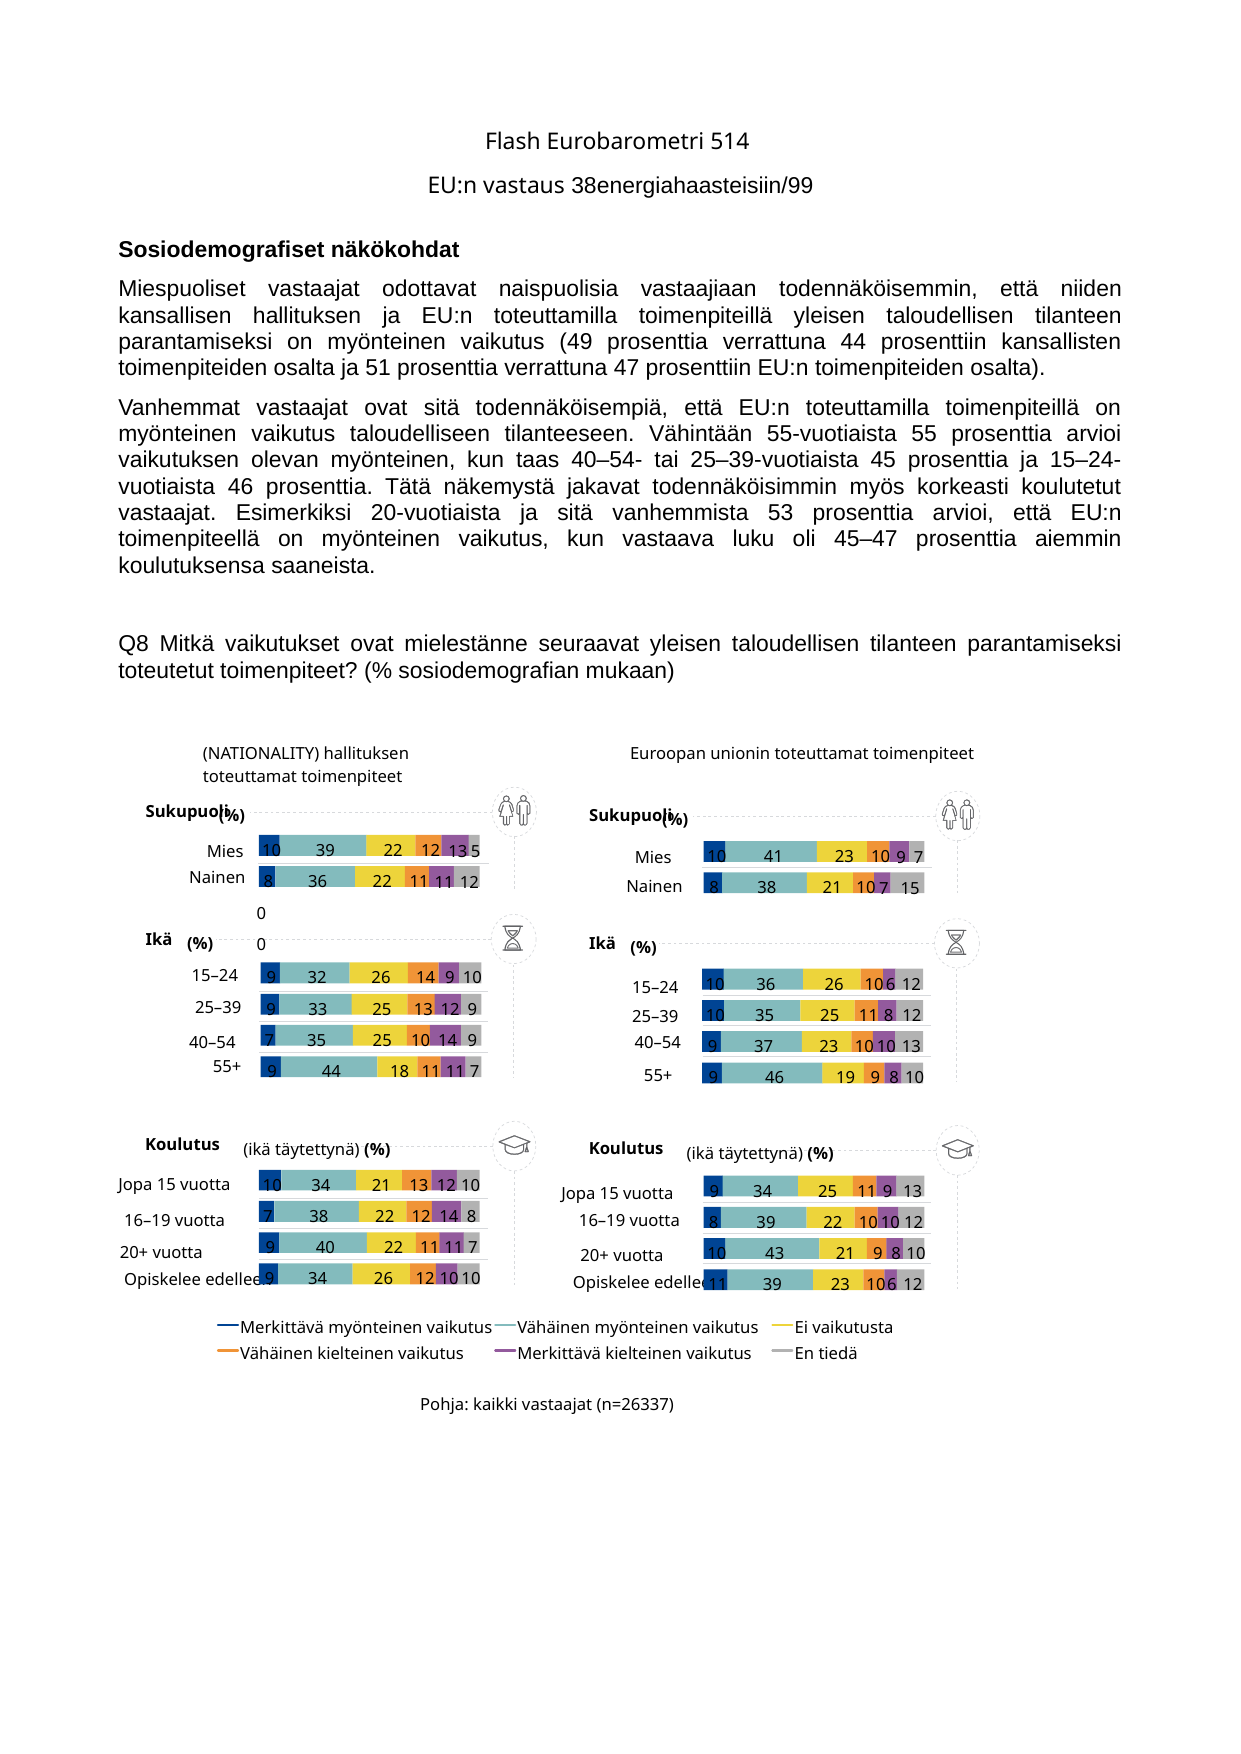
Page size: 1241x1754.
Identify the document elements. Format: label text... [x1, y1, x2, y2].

text Sosiodemografiset näkökohdat [118, 236, 1122, 262]
text Q8 Mitkä vaikutukset ovat mielestänne seuraavat yleisen taloudellisen tilanteen parantamiseksi toteutetut toimenpiteet? (% sosiodemografian mukaan) [118, 630, 1122, 683]
text Vanhemmat vastaajat ovat sitä todennäköisempiä, että EU:n toteuttamilla toimenpiteillä on myönteinen vaikutus taloudelliseen tilanteeseen. Vähintään 55-vuotiaista 55 prosenttia arvioi vaikutuksen olevan myönteinen, kun taas 40–54- tai 25–39-vuotiaista 45 prosenttia ja 15–24-vuotiaista 46 prosenttia. Tätä näkemystä jakavat todennäköisimmin myös korkeasti koulutetut vastaajat. Esimerkiksi 20-vuotiaista ja sitä vanhemmista 53 prosenttia arvioi, että EU:n toimenpiteellä on myönteinen vaikutus, kun vastaava luku oli 45–47 prosenttia aiemmin koulutuksensa saaneista. [118, 393, 1122, 578]
text Miespuoliset vastaajat odottavat naispuolisia vastaajiaan todennäköisemmin, että niiden kansallisen hallituksen ja EU:n toteuttamilla toimenpiteillä yleisen taloudellisen tilanteen parantamiseksi on myönteinen vaikutus (49 prosenttia verrattuna 44 prosenttiin kansallisten toimenpiteiden osalta ja 51 prosenttia verrattuna 47 prosenttiin EU:n toimenpiteiden osalta). [118, 275, 1122, 381]
